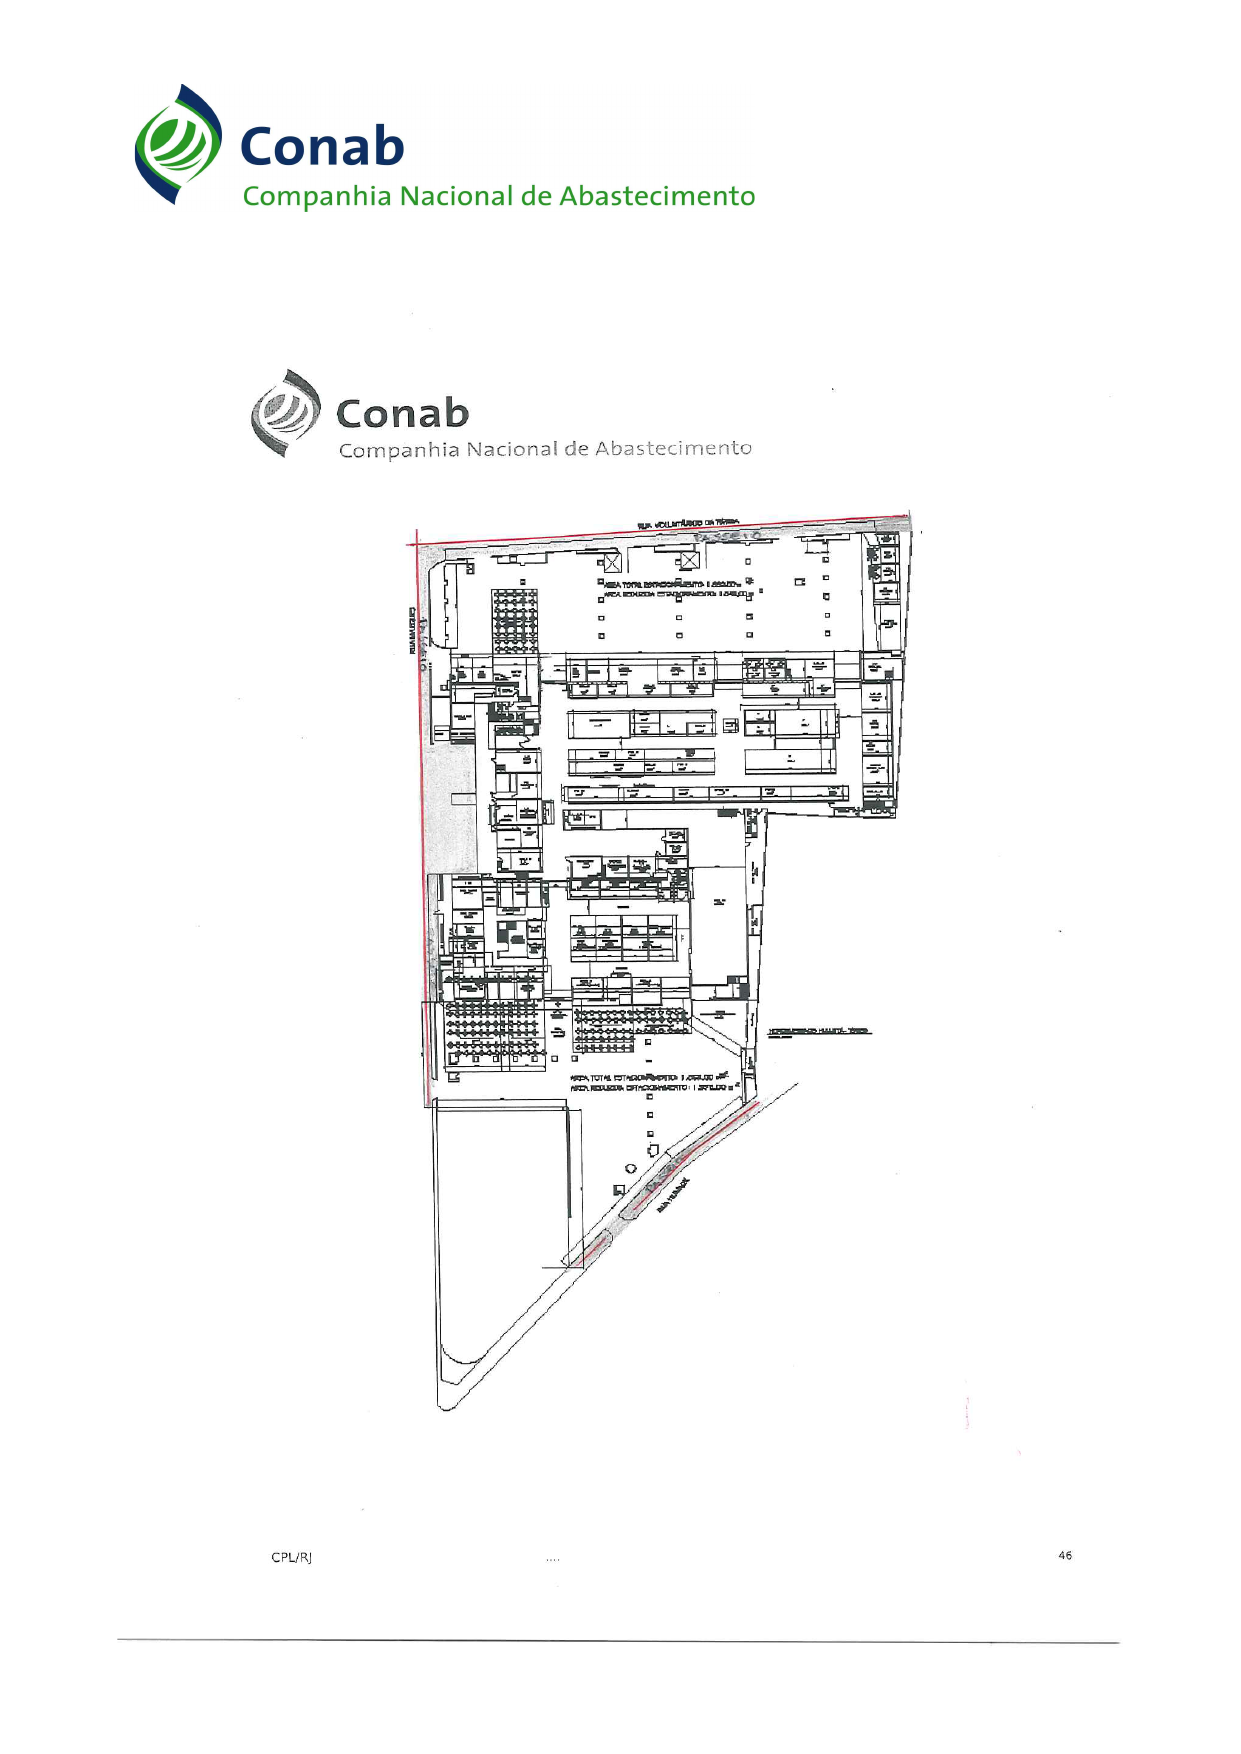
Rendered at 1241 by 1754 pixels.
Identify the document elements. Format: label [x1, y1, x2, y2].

picture [134, 84, 755, 212]
picture [117, 299, 1123, 1668]
